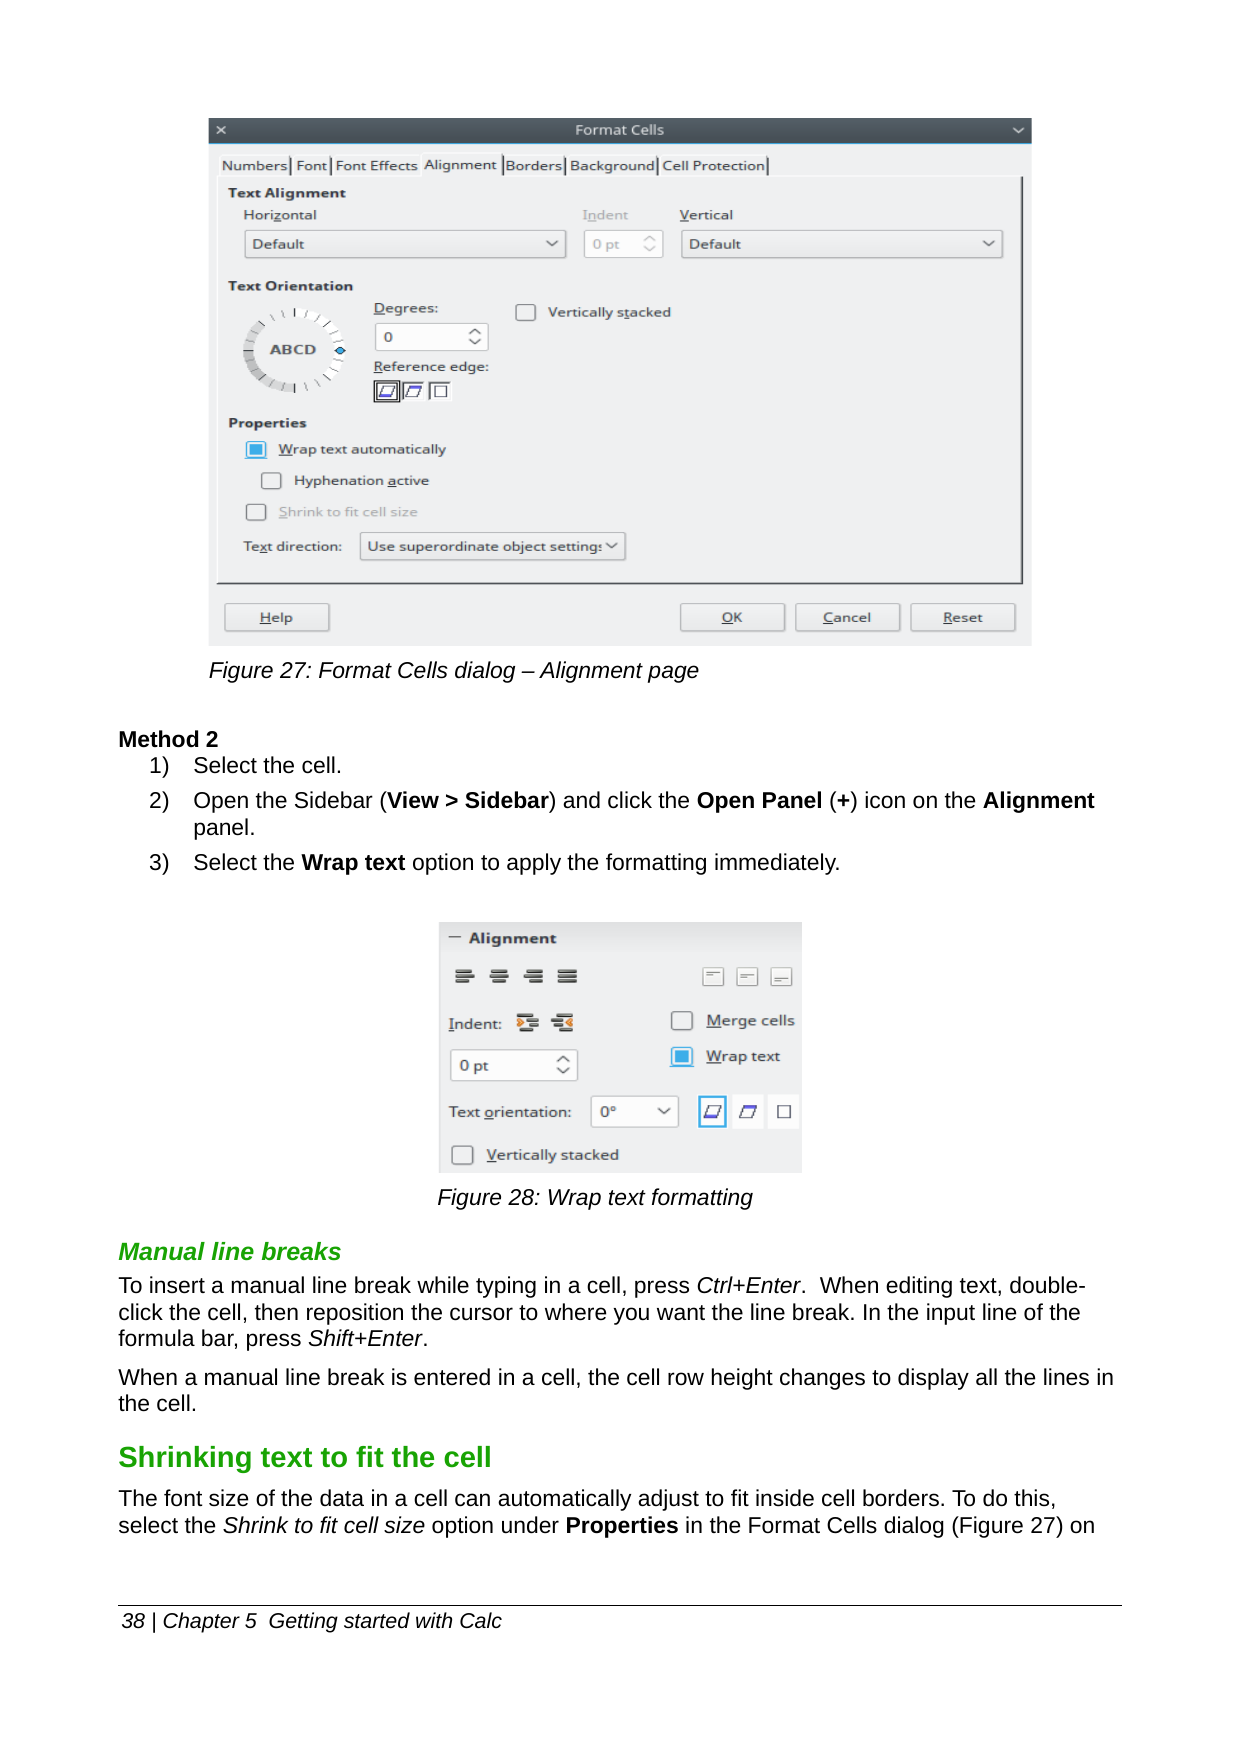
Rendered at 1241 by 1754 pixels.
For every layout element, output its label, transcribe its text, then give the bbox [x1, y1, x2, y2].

text The font size of the data in a cell can automatically adjust to fit inside cell borders. To do this, select the Shrink to fit cell size option under Properties in the Format Cells dialog (Figure 27) on [118, 1485, 1122, 1538]
text Method 2 [118, 726, 1122, 752]
text Figure 27: Format Cells dialog – Alignment page [208, 657, 1032, 684]
subtitle Shrinking text to fit the cell [118, 1440, 1122, 1473]
text Figure 28: Wrap text formatting [437, 1184, 803, 1211]
picture [208, 118, 1032, 646]
picture [438, 922, 802, 1173]
text To insert a manual line break while typing in a cell, press Ctrl+Enter. When editing text, double-click the cell, then reposition the cursor to where you want the line break. In the input line of the formula bar, press Shift+Enter. [118, 1272, 1122, 1351]
list Open the Sidebar (View > Sidebar) and click the Open Panel (+) icon on the Alignment panel. [169, 787, 1122, 840]
subtitle Manual line breaks [118, 1237, 1122, 1266]
list Select the cell. [169, 752, 1122, 779]
text When a manual line break is entered in a cell, the cell row height changes to display all the lines in the cell. [118, 1364, 1122, 1416]
list Select the Wrap text option to apply the formatting immediately. [169, 849, 1122, 875]
